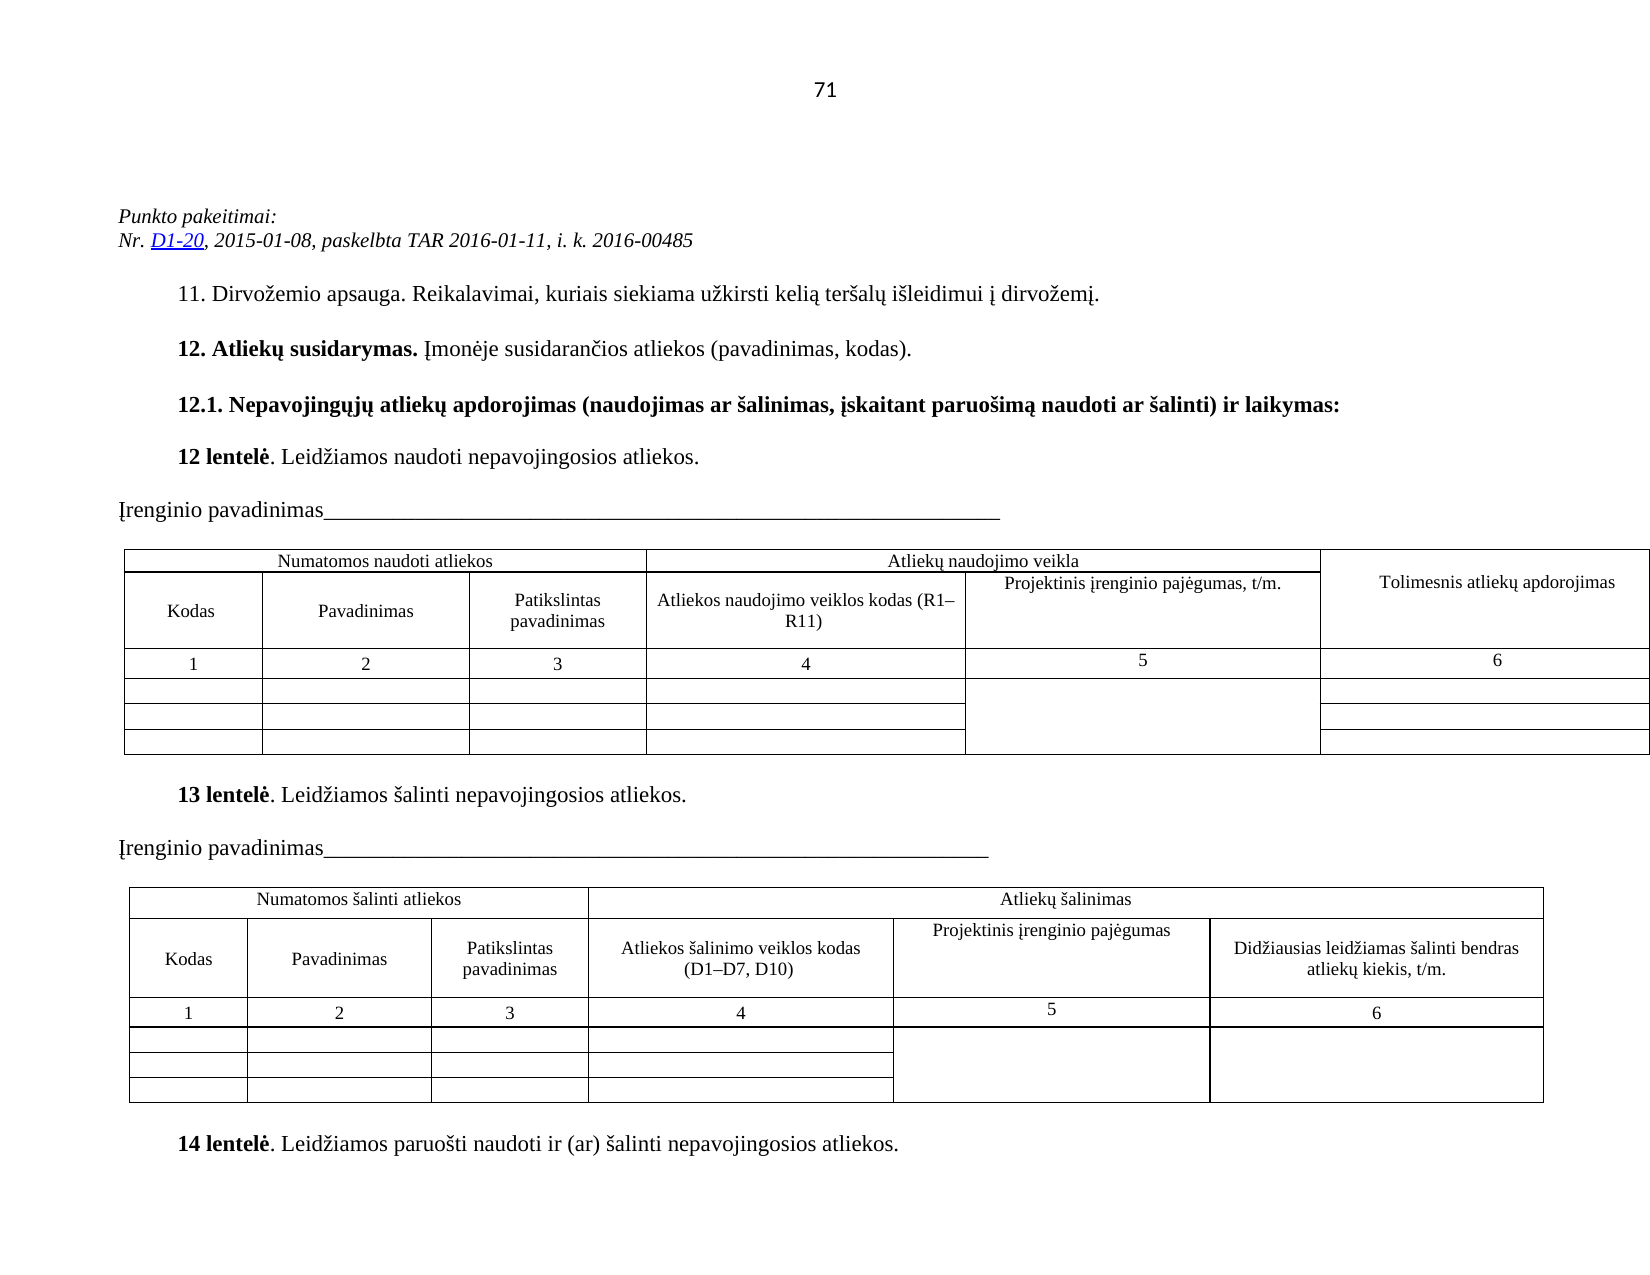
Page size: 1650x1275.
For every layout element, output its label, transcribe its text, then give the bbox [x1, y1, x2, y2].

table_cell [130, 1053, 247, 1077]
table_cell Atliekos naudojimo veiklos kodas (R1–R11) [647, 573, 965, 648]
table_cell [125, 679, 262, 703]
table_cell Projektinis įrenginio pajėgumas, t/m. [966, 573, 1320, 648]
text 12.1. Nepavojingųjų atliekų apdorojimas (naudojimas ar šalinimas, įskaitant paruošimą naudoti ar šalinti) ir laikymas: [118, 391, 1532, 417]
table_cell [248, 1053, 431, 1077]
table_cell Pavadinimas [248, 919, 431, 997]
table_cell Pavadinimas [263, 573, 469, 648]
table_cell [248, 1028, 431, 1052]
table_cell [432, 1053, 588, 1077]
table_cell 3 [470, 649, 646, 678]
text Įrenginio pavadinimas [118, 834, 1532, 860]
table_cell 4 [589, 998, 893, 1026]
table_cell [470, 679, 646, 703]
table_header Numatomos naudoti atliekos [125, 550, 646, 571]
table_cell [894, 1028, 1209, 1102]
table_cell [589, 1053, 893, 1077]
table_cell [647, 730, 965, 754]
text Įrenginio pavadinimas [118, 496, 1532, 522]
table_cell [125, 730, 262, 754]
table_cell 2 [248, 998, 431, 1026]
table_cell Kodas [130, 919, 247, 997]
table_cell [130, 1078, 247, 1102]
text 11. Dirvožemio apsauga. Reikalavimai, kuriais siekiama užkirsti kelią teršalų išleidimui į dirvožemį. [118, 280, 1532, 307]
table_cell [248, 1078, 431, 1102]
table_cell [647, 679, 965, 703]
table_header Atliekų šalinimas [589, 888, 1543, 918]
table_header Tolimesnis atliekų apdorojimas [1321, 550, 1649, 648]
table_cell Patikslintas pavadinimas [432, 919, 588, 997]
text 12. Atliekų susidarymas. Įmonėje susidarančios atliekos (pavadinimas, kodas). [118, 336, 1532, 362]
table_cell [130, 1028, 247, 1052]
table_cell [1321, 730, 1649, 754]
table_cell Patikslintas pavadinimas [470, 573, 646, 648]
table_cell 3 [432, 998, 588, 1026]
table_cell [263, 679, 469, 703]
table_cell 4 [647, 649, 965, 678]
table_cell Projektinis įrenginio pajėgumas [894, 919, 1209, 997]
table_cell [263, 704, 469, 729]
table_cell [470, 704, 646, 729]
table_header Numatomos šalinti atliekos [130, 888, 588, 918]
table_cell 5 [966, 649, 1320, 678]
table_cell [263, 730, 469, 754]
table_header Atliekų naudojimo veikla [647, 550, 1320, 571]
text 14 lentelė. Leidžiamos paruošti naudoti ir (ar) šalinti nepavojingosios atliekos. [118, 1130, 1532, 1156]
text Nr. D1-20, 2015-01-08, paskelbta TAR 2016-01-11, i. k. 2016-00485 [118, 228, 1532, 252]
table_cell [589, 1078, 893, 1102]
table_cell 6 [1211, 998, 1543, 1026]
text 13 lentelė. Leidžiamos šalinti nepavojingosios atliekos. [118, 781, 1532, 808]
table_cell [432, 1028, 588, 1052]
text Punkto pakeitimai: [118, 203, 1532, 228]
table_cell [966, 679, 1320, 754]
table_cell Kodas [125, 573, 262, 648]
table_cell 5 [894, 998, 1209, 1026]
table_cell Didžiausias leidžiamas šalinti bendras atliekų kiekis, t/m. [1211, 919, 1543, 997]
table_cell [1211, 1028, 1543, 1102]
text 12 lentelė. Leidžiamos naudoti nepavojingosios atliekos. [118, 443, 1532, 470]
table_cell [1321, 704, 1649, 729]
table_cell 6 [1321, 649, 1649, 678]
table_cell [1321, 679, 1649, 703]
table_cell [647, 704, 965, 729]
table_cell 1 [125, 649, 262, 678]
table_cell [432, 1078, 588, 1102]
table_cell Atliekos šalinimo veiklos kodas (D1–D7, D10) [589, 919, 893, 997]
table_cell 1 [130, 998, 247, 1026]
table_cell [125, 704, 262, 729]
table_cell 2 [263, 649, 469, 678]
table_cell [589, 1028, 893, 1052]
table_cell [470, 730, 646, 754]
